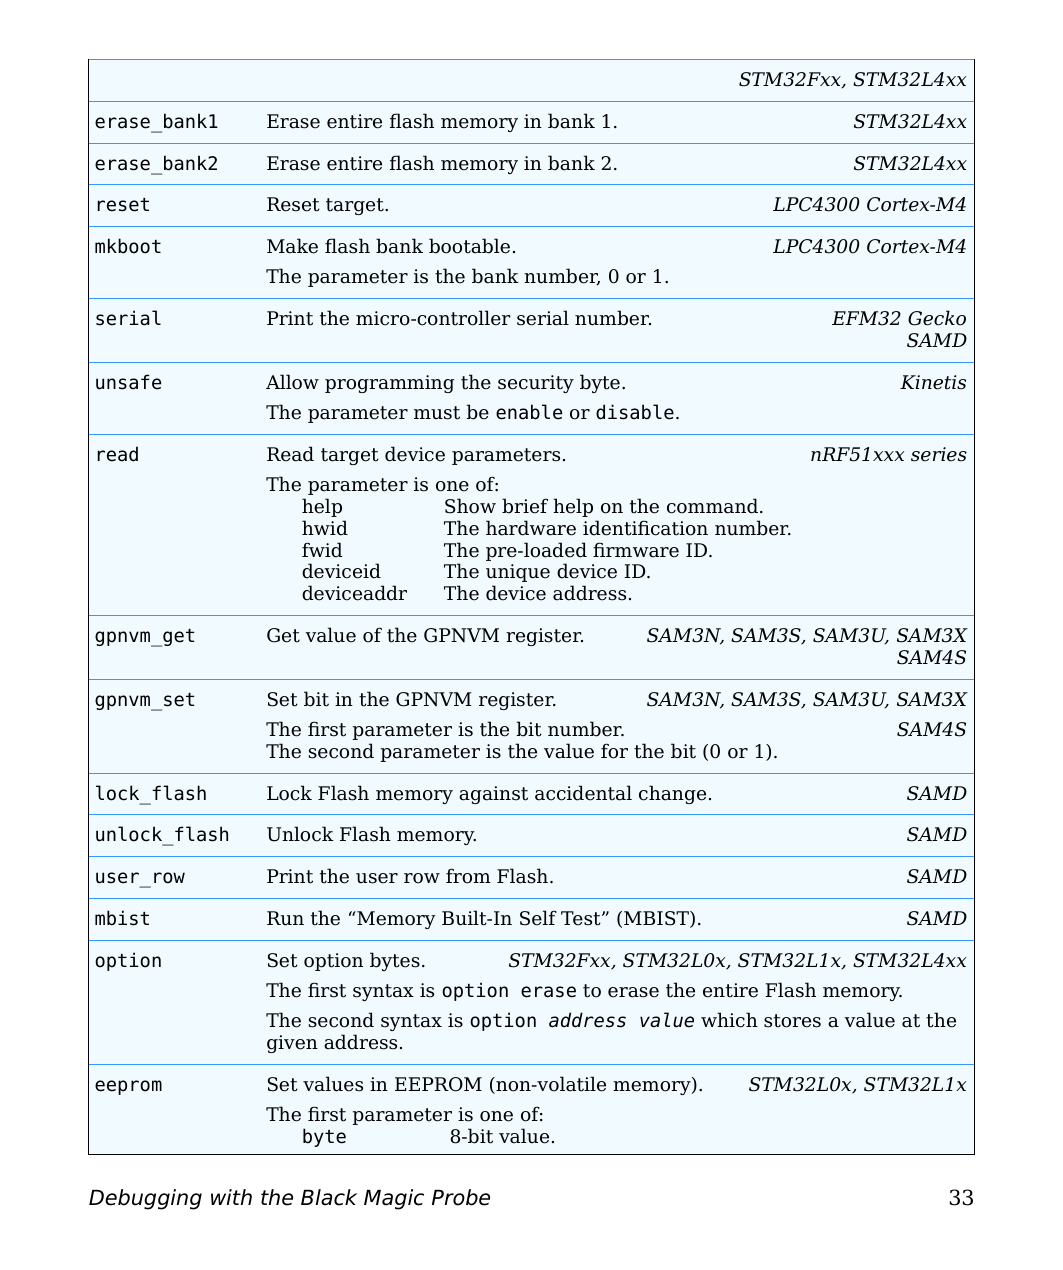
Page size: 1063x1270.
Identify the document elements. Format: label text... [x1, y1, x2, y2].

table_cell Erase entire flash memory in bank 2. STM32L4xx [260, 144, 974, 184]
table_cell [89, 60, 260, 101]
table_cell lock_flash [89, 774, 260, 814]
table_cell Erase entire flash memory in bank 1. STM32L4xx [260, 102, 974, 143]
table_cell option [89, 941, 260, 1064]
table_cell user_row [89, 857, 260, 898]
table_cell erase_bank1 [89, 102, 260, 143]
table_cell unlock_flash [89, 815, 260, 856]
table_cell reset [89, 185, 260, 226]
table_cell Allow programming the security byte. Kinetis The parameter must be enable or disable. [260, 363, 974, 434]
table_cell STM32Fxx, STM32L4xx [260, 60, 974, 101]
table_cell Lock Flash memory against accidental change. SAMD [260, 774, 974, 814]
table_cell erase_bank2 [89, 144, 260, 184]
table_cell Print the micro-controller serial number. EFM32 Gecko SAMD [260, 299, 974, 362]
table_cell Print the user row from Flash. SAMD [260, 857, 974, 898]
table_cell unsafe [89, 363, 260, 434]
table_cell Set option bytes. STM32Fxx, STM32L0x, STM32L1x, STM32L4xx The first syntax is option erase to erase the entire Flash memory. The second syntax is option address value which stores a value at the given address. [260, 941, 974, 1064]
table_cell gpnvm_set [89, 680, 260, 773]
table_cell Set values in EEPROM (non-volatile memory). STM32L0x, STM32L1x The first parameter is one of: byte 8-bit value. [260, 1065, 974, 1153]
table_cell Set bit in the GPNVM register. SAM3N, SAM3S, SAM3U, SAM3X The first parameter is the bit number. SAM4S The second parameter is the value for the bit (0 or 1). [260, 680, 974, 773]
table_cell gpnvm_get [89, 616, 260, 679]
table_cell mkboot [89, 227, 260, 298]
table_cell eeprom [89, 1065, 260, 1153]
table_cell Reset target. LPC4300 Cortex-M4 [260, 185, 974, 226]
table_cell Unlock Flash memory. SAMD [260, 815, 974, 856]
table_cell mbist [89, 899, 260, 940]
table_cell Get value of the GPNVM register. SAM3N, SAM3S, SAM3U, SAM3X SAM4S [260, 616, 974, 679]
table_cell read [89, 435, 260, 615]
table_cell Run the “Memory Built-In Self Test” (MBIST). SAMD [260, 899, 974, 940]
table_cell Read target device parameters. nRF51xxx series The parameter is one of: help Show brief help on the command. hwid The hardware identification number. fwid The pre-loaded firmware ID. deviceid The unique device ID. deviceaddr The device address. [260, 435, 974, 615]
table_cell serial [89, 299, 260, 362]
table_cell Make flash bank bootable. LPC4300 Cortex-M4 The parameter is the bank number, 0 or 1. [260, 227, 974, 298]
